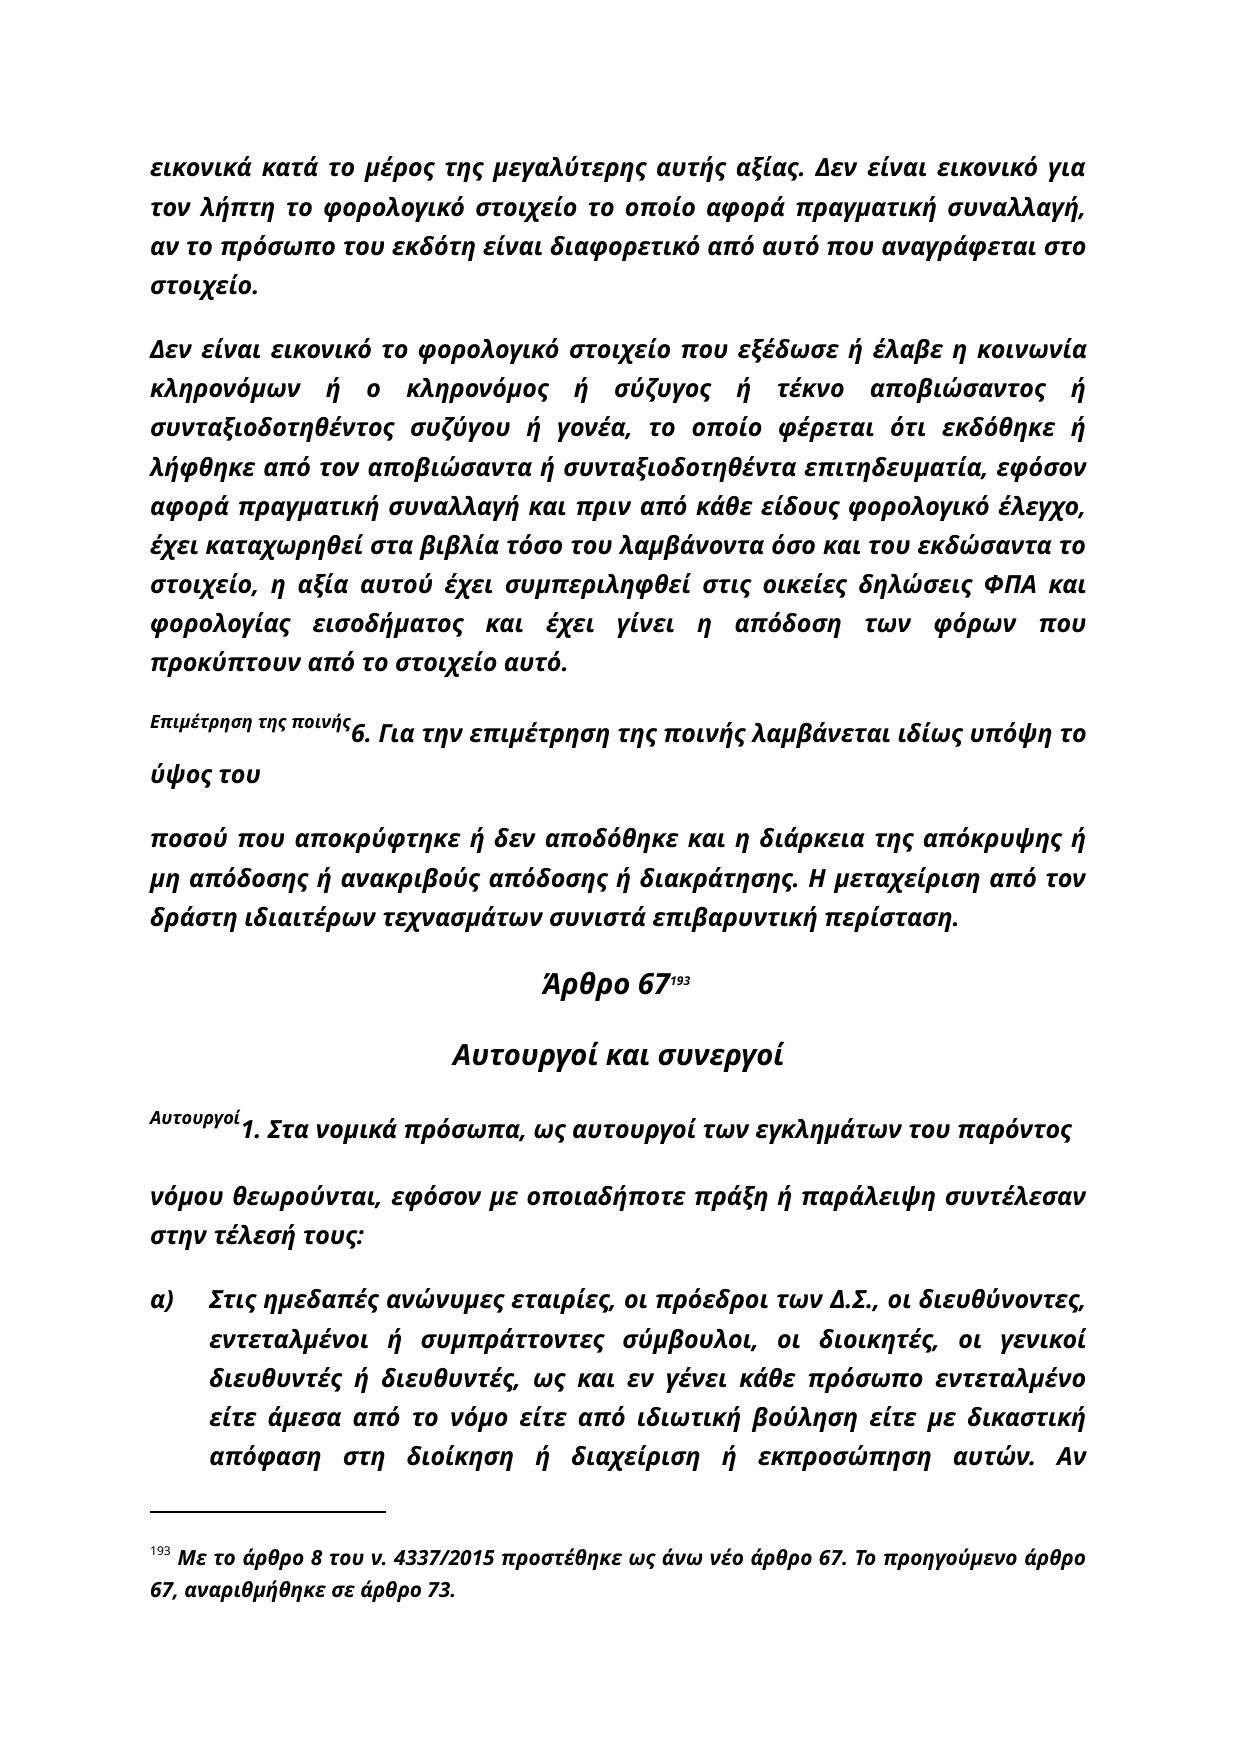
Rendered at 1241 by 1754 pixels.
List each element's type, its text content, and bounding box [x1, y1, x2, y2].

text Με το άρθρο 8 του ν. 4337/2015 προστέθηκε ως άνω νέο άρθρο 67. Το προηγούμενο άρθρο 67, αναριθμήθηκε σε άρθρο 73. [150, 1543, 1090, 1604]
subtitle Άρθρο 67 [150, 963, 1090, 1003]
text εικονικά κατά το μέρος της μεγαλύτερης αυτής αξίας. Δεν είναι εικονικό για τον λήπτη το φορολογικό στοιχείο το οποίο αφορά πραγματική συναλλαγή, αν το πρόσωπο του εκδότη είναι διαφορετικό από αυτό που αναγράφεται στο στοιχείο. [150, 150, 1090, 302]
subtitle Αυτουργοί και συνεργοί [150, 1034, 1090, 1074]
text Δεν είναι εικονικό το φορολογικό στοιχείο που εξέδωσε ή έλαβε η κοινωνία κληρονόμων ή ο κληρονόμος ή σύζυγος ή τέκνο αποβιώσαντος ή συνταξιοδοτηθέντος συζύγου ή γονέα, το οποίο φέρεται ότι εκδόθηκε ή λήφθηκε από τον αποβιώσαντα ή συνταξιοδοτηθέντα επιτηδευματία, εφόσον αφορά πραγματική συναλλαγή και πριν από κάθε είδους φορολογικό έλεγχο, έχει καταχωρηθεί στα βιβλία τόσο του λαμβάνοντα όσο και του εκδώσαντα το στοιχείο, η αξία αυτού έχει συμπεριληφθεί στις οικείες δηλώσεις ΦΠΑ και φορολογίας εισοδήματος και έχει γίνει η απόδοση των φόρων που προκύπτουν από το στοιχείο αυτό. [150, 332, 1090, 679]
list α) Στις ημεδαπές ανώνυμες εταιρίες, οι πρόεδροι των Δ.Σ., οι διευθύνοντες, εντεταλμένοι ή συμπράττοντες σύμβουλοι, οι διοικητές, οι γενικοί διευθυντές ή διευθυντές, ως και εν γένει κάθε πρόσωπο εντεταλμένο είτε άμεσα από το νόμο είτε από ιδιωτική βούληση είτε με δικαστική απόφαση στη διοίκηση ή διαχείριση ή εκπροσώπηση αυτών. Αν [150, 1282, 1090, 1473]
text νόμου θεωρούνται, εφόσον με οποιαδήποτε πράξη ή παράλειψη συντέλεσαν στην τέλεσή τους: [150, 1179, 1090, 1252]
text ποσού που αποκρύφτηκε ή δεν αποδόθηκε και η διάρκεια της απόκρυψης ή μη απόδοσης ή ανακριβούς απόδοσης ή διακράτησης. Η μεταχείριση από τον δράστη ιδιαιτέρων τεχνασμάτων συνιστά επιβαρυντική περίσταση. [150, 821, 1090, 933]
text Επιμέτρηση της ποινής6. Για την επιμέτρηση της ποινής λαμβάνεται ιδίως υπόψη το ύψος του [150, 709, 1090, 791]
text Αυτουργοί1. Στα νομικά πρόσωπα, ως αυτουργοί των εγκλημάτων του παρόντος [150, 1105, 1090, 1147]
